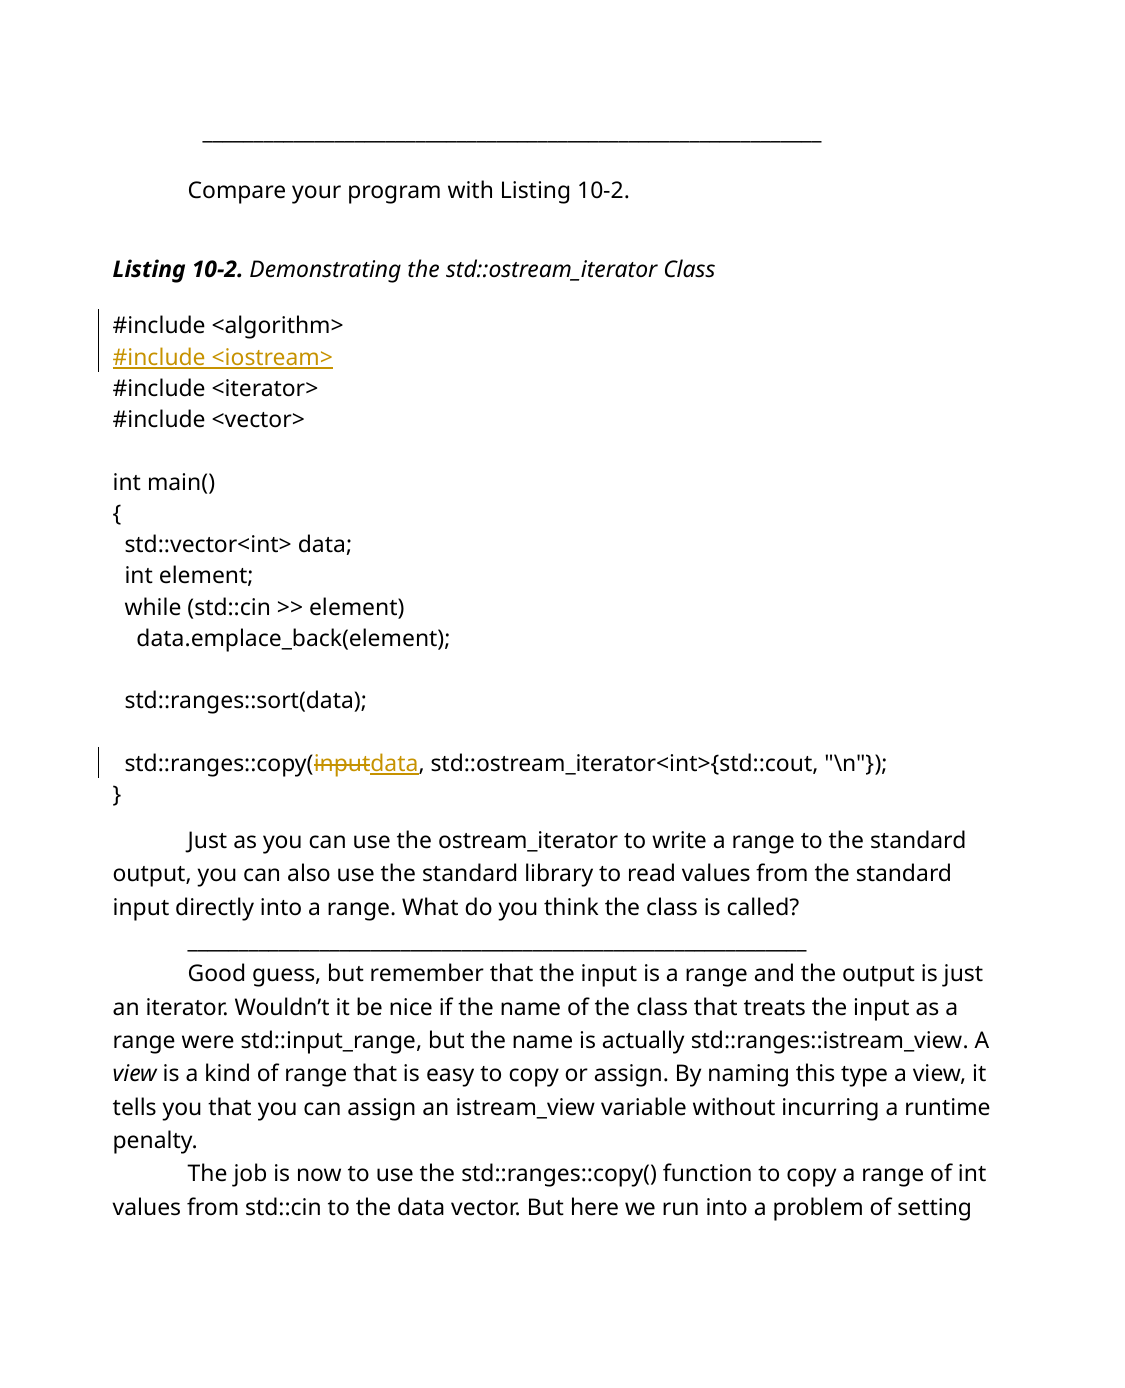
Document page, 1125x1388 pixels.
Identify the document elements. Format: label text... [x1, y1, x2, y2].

text Good guess, but remember that the input is a range and the output is just an iterator. Wouldn’t it be nice if the name of the class that treats the input as a range were std::input_range, but the name is actually std::ranges::istream_view. A view is a kind of range that is easy to copy or assign. By naming this type a view, it tells you that you can assign an istream_view variable without incurring a runtime penalty. [112, 955, 1012, 1155]
text int main() [112, 466, 1012, 497]
text data.emplace_back(element); [112, 622, 1012, 653]
text std::vector<int> data; [112, 528, 1012, 559]
text Listing 10-2. Demonstrating the std::ostream_iterator Class [112, 253, 1012, 284]
text { [112, 497, 1012, 528]
text _____________________________________________________________ [112, 922, 1012, 955]
text while (std::cin >> element) [112, 591, 1012, 622]
text #include <vector> [112, 403, 1012, 434]
text Just as you can use the ostream_iterator to write a range to the standard output, you can also use the standard library to read values from the standard input directly into a range. What do you think the class is called? [112, 822, 1012, 922]
text Compare your program with Listing 10-2. [112, 171, 1012, 205]
list _____________________________________________________________ [202, 115, 1012, 146]
text #include <algorithm> [112, 309, 1012, 341]
text #include <iterator> [112, 372, 1012, 403]
text std::ranges::copy(data, std::ostream_iterator<int>{std::cout, "\n"}); [112, 747, 1012, 778]
text int element; [112, 559, 1012, 591]
text } [112, 778, 1012, 809]
text The job is now to use the std::ranges::copy() function to copy a range of int values from std::cin to the data vector. But here we run into a problem of setting [112, 1155, 1012, 1222]
text #include <iostream> [112, 341, 1012, 372]
text std::ranges::sort(data); [112, 684, 1012, 716]
